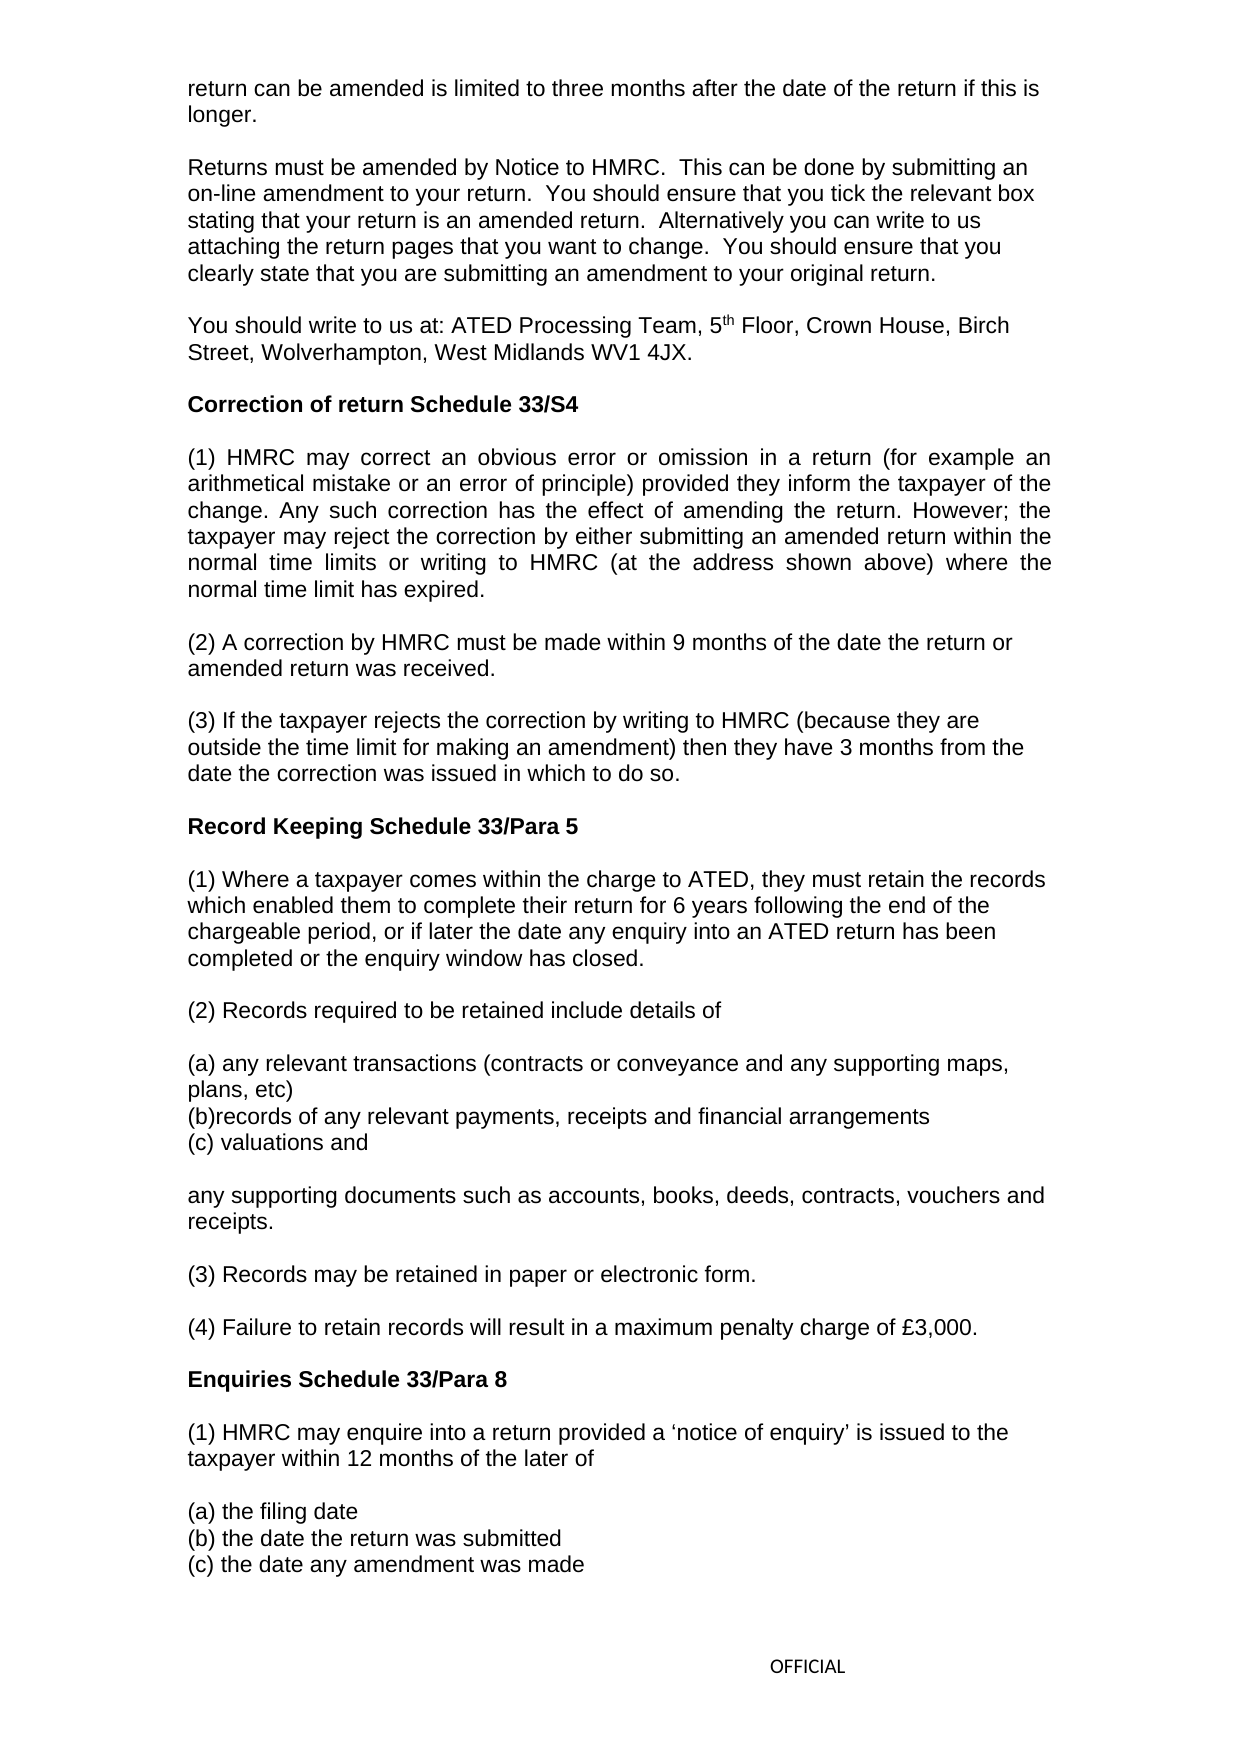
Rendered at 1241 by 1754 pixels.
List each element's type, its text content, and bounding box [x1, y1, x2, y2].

text (b) the date the return was submitted [187, 1524, 1053, 1551]
text Enquiries Schedule 33/Para 8 [187, 1366, 1053, 1393]
text (a) any relevant transactions (contracts or conveyance and any supporting maps, plans, etc) [187, 1050, 1053, 1103]
text (3) Records may be retained in paper or electronic form. [187, 1261, 1053, 1287]
text (1) Where a taxpayer comes within the charge to ATED, they must retain the records which enabled them to complete their return for 6 years following the end of the chargeable period, or if later the date any enquiry into an ATED return has been completed or the enquiry window has closed. [187, 866, 1053, 971]
text return can be amended is limited to three months after the date of the return if this is longer. [187, 75, 1053, 128]
text You should write to us at: ATED Processing Team, 5th Floor, Crown House, Birch Street, Wolverhampton, West Midlands WV1 4JX. [187, 312, 1053, 365]
text (1) HMRC may enquire into a return provided a ‘notice of enquiry’ is issued to the taxpayer within 12 months of the later of [187, 1419, 1053, 1472]
text (c) the date any amendment was made [187, 1551, 1053, 1577]
text any supporting documents such as accounts, books, deeds, contracts, vouchers and receipts. [187, 1182, 1053, 1234]
text Correction of return Schedule 33/S4 [187, 391, 1053, 418]
text (a) the filing date [187, 1498, 1053, 1524]
text Returns must be amended by Notice to HMRC. This can be done by submitting an on-line amendment to your return. You should ensure that you tick the relevant box stating that your return is an amended return. Alternatively you can write to us attaching the return pages that you want to change. You should ensure that you clearly state that you are submitting an amendment to your original return. [187, 154, 1053, 286]
text (4) Failure to retain records will result in a maximum penalty charge of £3,000. [187, 1314, 1053, 1340]
text (3) If the taxpayer rejects the correction by writing to HMRC (because they are outside the time limit for making an amendment) then they have 3 months from the date the correction was issued in which to do so. [187, 707, 1053, 787]
text (1) HMRC may correct an obvious error or omission in a return (for example an arithmetical mistake or an error of principle) provided they inform the taxpayer of the change. Any such correction has the effect of amending the return. However; the taxpayer may reject the correction by either submitting an amended return within the normal time limits or writing to HMRC (at the address shown above) where the normal time limit has expired. [187, 444, 1053, 602]
text (2) Records required to be retained include details of [187, 997, 1053, 1024]
text (b)records of any relevant payments, receipts and financial arrangements [187, 1103, 1053, 1129]
text (2) A correction by HMRC must be made within 9 months of the date the return or amended return was received. [187, 628, 1053, 681]
text (c) valuations and [187, 1129, 1053, 1156]
text Record Keeping Schedule 33/Para 5 [187, 813, 1053, 839]
